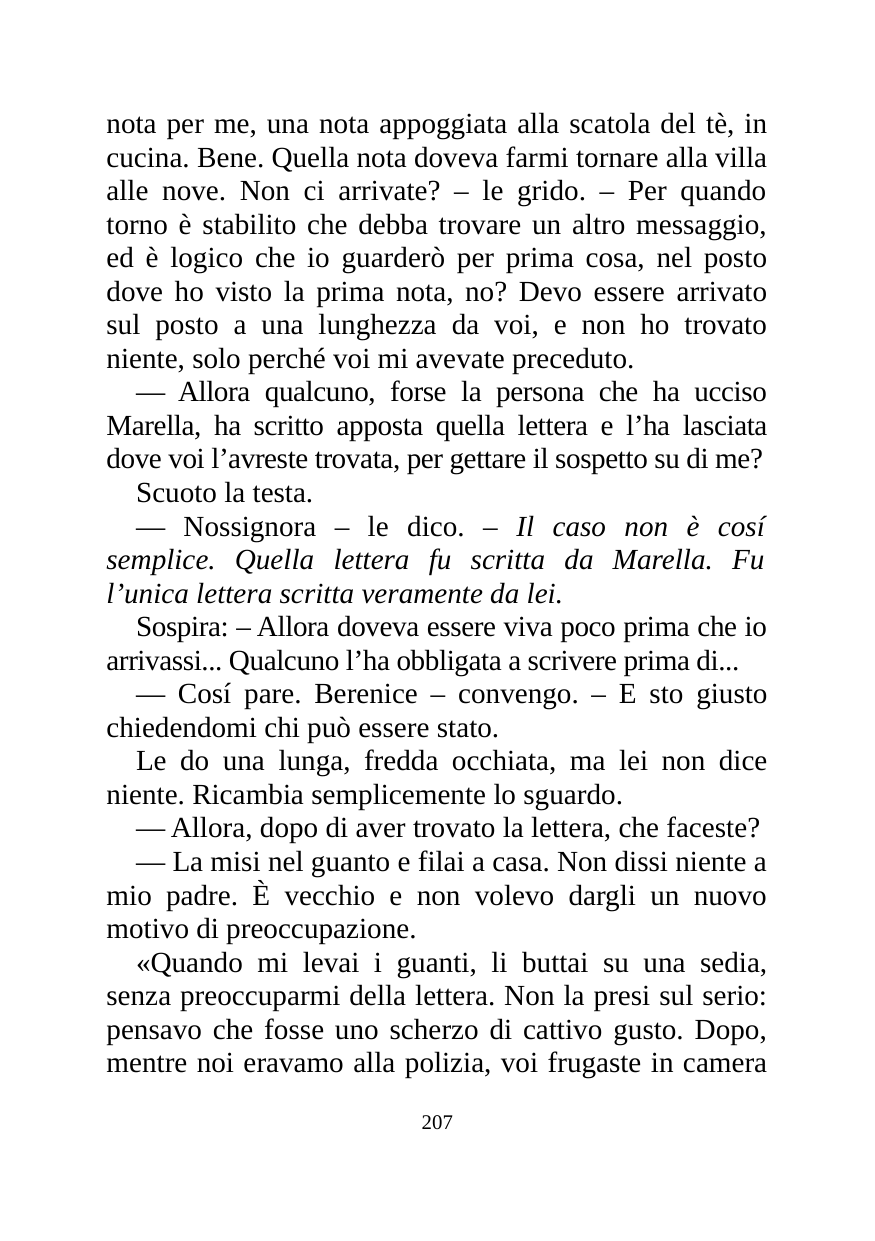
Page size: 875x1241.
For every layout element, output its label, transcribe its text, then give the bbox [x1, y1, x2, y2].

text Scuoto la testa. [106, 475, 768, 509]
text Le do una lunga, fredda occhiata, ma lei non dice niente. Ricambia semplicemente lo sguardo. [106, 743, 768, 811]
text Sospira: – Allora doveva essere viva poco prima che io arrivassi... Qualcuno l’ha obbligata a scrivere prima di... [106, 609, 768, 676]
text — Allora qualcuno, forse la persona che ha ucciso Marella, ha scritto apposta quella lettera e l’ha lasciata dove voi l’avreste trovata, per gettare il sospetto su di me? [106, 374, 768, 475]
text nota per me, una nota appoggiata alla scatola del tè, in cucina. Bene. Quella nota doveva farmi tornare alla villa alle nove. Non ci arrivate? – le grido. – Per quando torno è stabilito che debba trovare un altro messaggio, ed è logico che io guarderò per prima cosa, nel posto dove ho visto la prima nota, no? Devo essere arrivato sul posto a una lunghezza da voi, e non ho trovato niente, solo perché voi mi avevate preceduto. [106, 106, 768, 374]
text — Allora, dopo di aver trovato la lettera, che faceste? [106, 811, 768, 844]
text — Nossignora – le dico. – Il caso non è cosí semplice. Quella lettera fu scritta da Marella. Fu l’unica lettera scritta veramente da lei. [106, 509, 768, 609]
text — Cosí pare. Berenice – convengo. – E sto giusto chiedendomi chi può essere stato. [106, 676, 768, 743]
text «Quando mi levai i guanti, li buttai su una sedia, senza preoccuparmi della lettera. Non la presi sul serio: pensavo che fosse uno scherzo di cattivo gusto. Dopo, mentre noi eravamo alla polizia, voi frugaste in camera [106, 945, 768, 1079]
text — La misi nel guanto e filai a casa. Non dissi niente a mio padre. È vecchio e non volevo dargli un nuovo motivo di preoccupazione. [106, 844, 768, 945]
